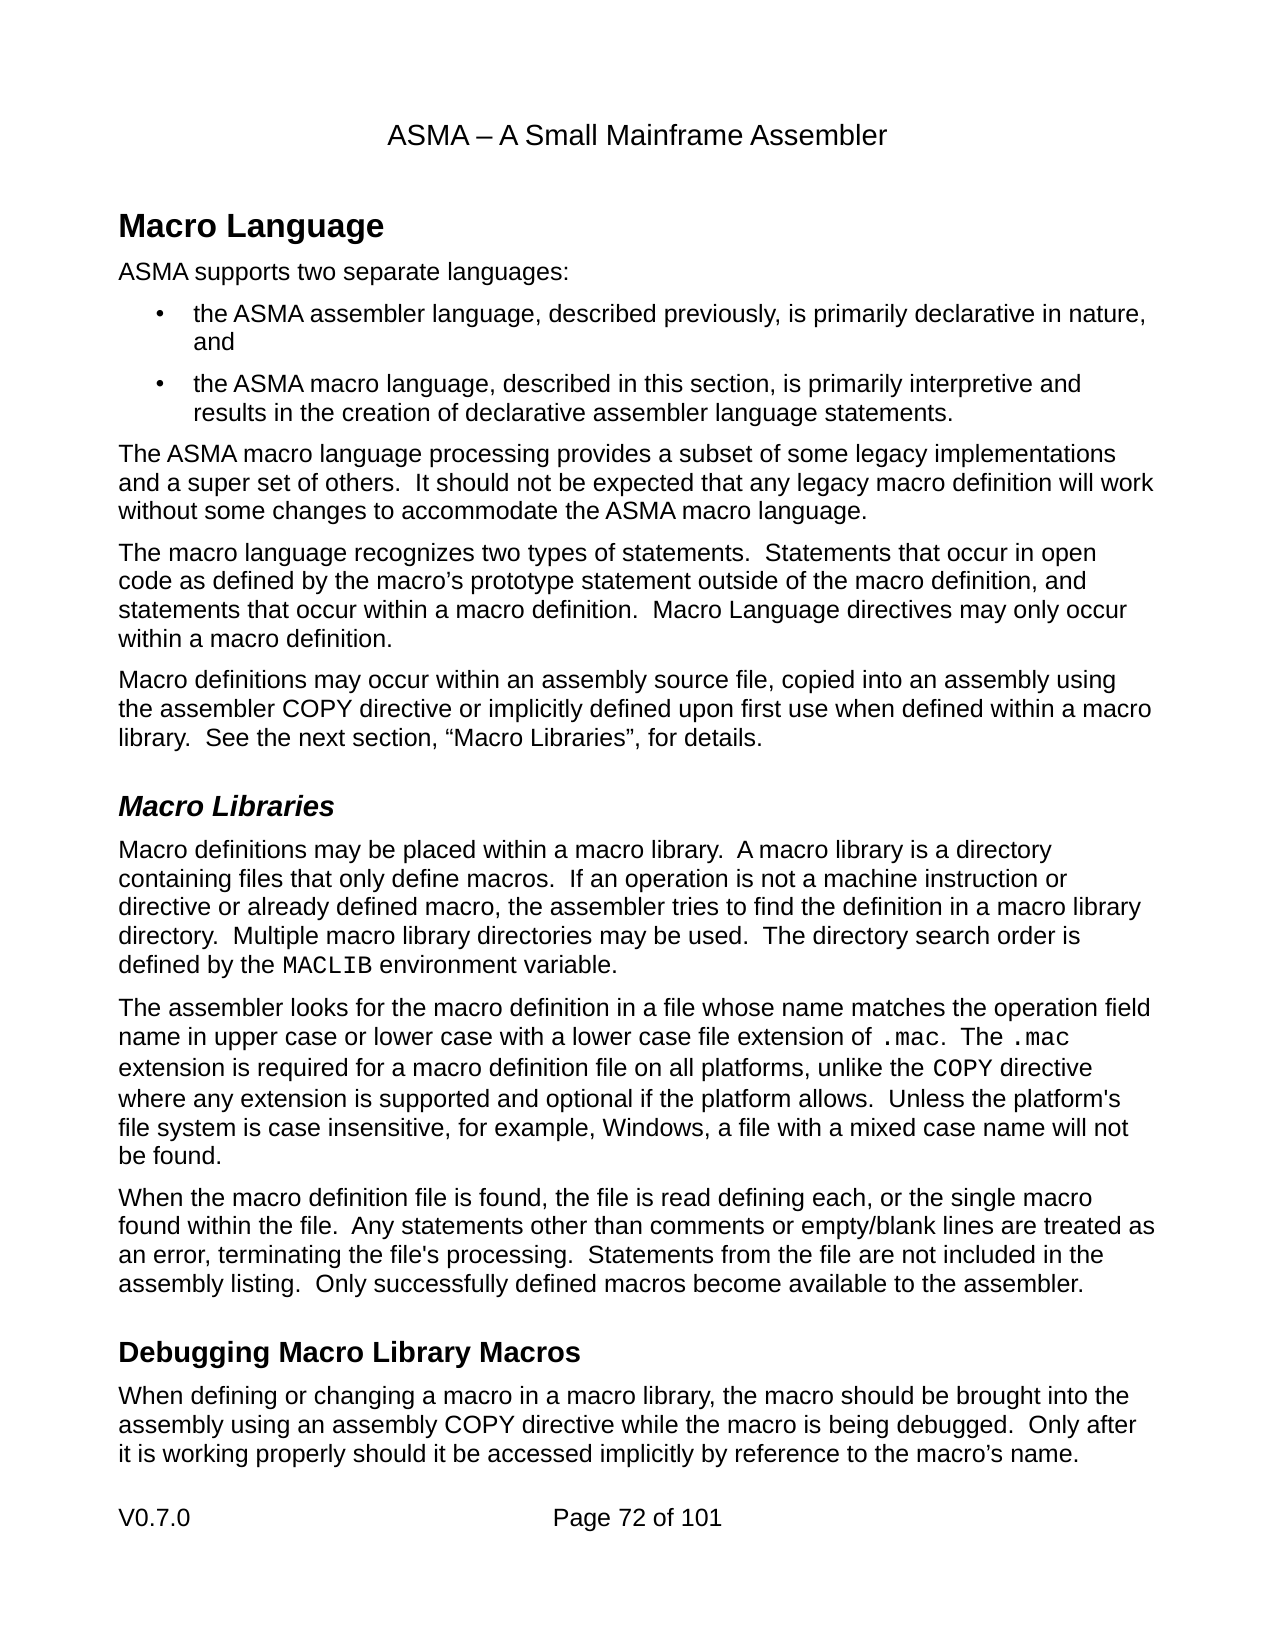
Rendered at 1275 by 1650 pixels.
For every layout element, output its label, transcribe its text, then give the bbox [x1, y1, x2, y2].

text Macro definitions may occur within an assembly source file, copied into an assembly using the assembler COPY directive or implicitly defined upon first use when defined within a macro library. See the next section, “Macro Libraries”, for details. [118, 665, 1157, 751]
list the ASMA assembler language, described previously, is primarily declarative in nature, and [156, 298, 1157, 356]
subtitle Macro Language [118, 206, 1157, 245]
text The macro language recognizes two types of statements. Statements that occur in open code as defined by the macro’s prototype statement outside of the macro definition, and statements that occur within a macro definition. Macro Language directives may only occur within a macro definition. [118, 537, 1157, 652]
text ASMA supports two separate languages: [118, 257, 1157, 286]
text When the macro definition file is found, the file is read defining each, or the single macro found within the file. Any statements other than comments or empty/blank lines are treated as an error, terminating the file's processing. Statements from the file are not included in the assembly listing. Only successfully defined macros become available to the assembler. [118, 1183, 1157, 1298]
list the ASMA macro language, described in this section, is primarily interpretive and results in the creation of declarative assembler language statements. [156, 369, 1157, 426]
subtitle Macro Libraries [118, 789, 1157, 822]
subtitle Debugging Macro Library Macros [118, 1335, 1157, 1369]
text The ASMA macro language processing provides a subset of some legacy implementations and a super set of others. It should not be expected that any legacy macro definition will work without some changes to accommodate the ASMA macro language. [118, 439, 1157, 525]
text The assembler looks for the macro definition in a file whose name matches the operation field name in upper case or lower case with a lower case file extension of .mac. The .mac extension is required for a macro definition file on all platforms, unlike the COPY directive where any extension is supported and optional if the platform allows. Unless the platform's file system is case insensitive, for example, Windows, a file with a mixed case name will not be found. [118, 993, 1157, 1170]
text Macro definitions may be placed within a macro library. A macro library is a directory containing files that only define macros. If an operation is not a machine instruction or directive or already defined macro, the assembler tries to find the definition in a macro library directory. Multiple macro library directories may be used. The directory search order is defined by the MACLIB environment variable. [118, 835, 1157, 981]
text When defining or changing a macro in a macro library, the macro should be brought into the assembly using an assembly COPY directive while the macro is being debugged. Only after it is working properly should it be accessed implicitly by reference to the macro’s name. [118, 1381, 1157, 1467]
